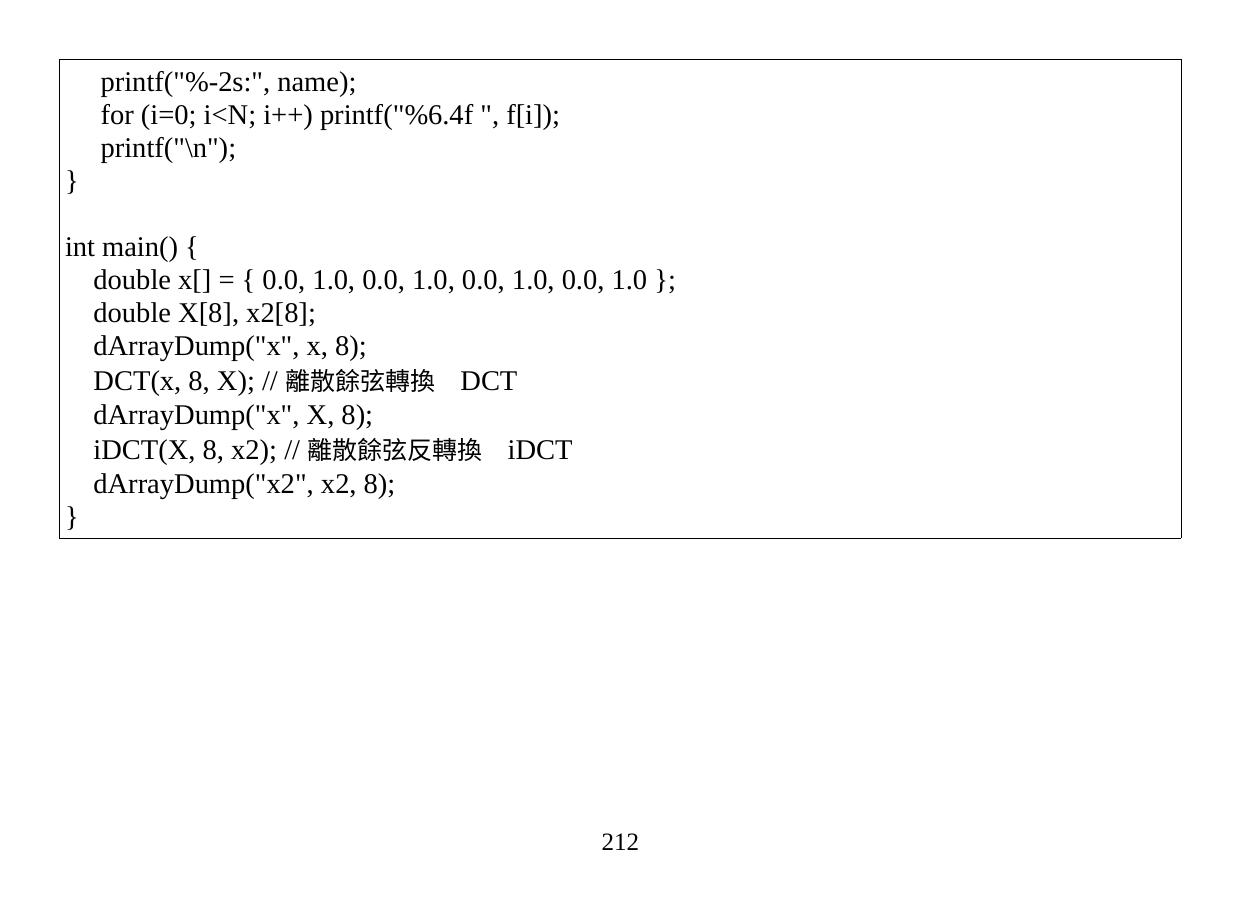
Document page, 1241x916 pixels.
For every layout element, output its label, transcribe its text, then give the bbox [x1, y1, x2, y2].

table_header printf("%-2s:", name); for (i=0; i<N; i++) printf("%6.4f ", f[i]); printf("\n"); } int main() { double x[] = { 0.0, 1.0, 0.0, 1.0, 0.0, 1.0, 0.0, 1.0 }; double X[8], x2[8]; dArrayDump("x", x, 8); DCT(x, 8, X); // 離散餘弦轉換 DCT dArrayDump("x", X, 8); iDCT(X, 8, x2); // 離散餘弦反轉換 iDCT dArrayDump("x2", x2, 8); } [60, 60, 1181, 538]
